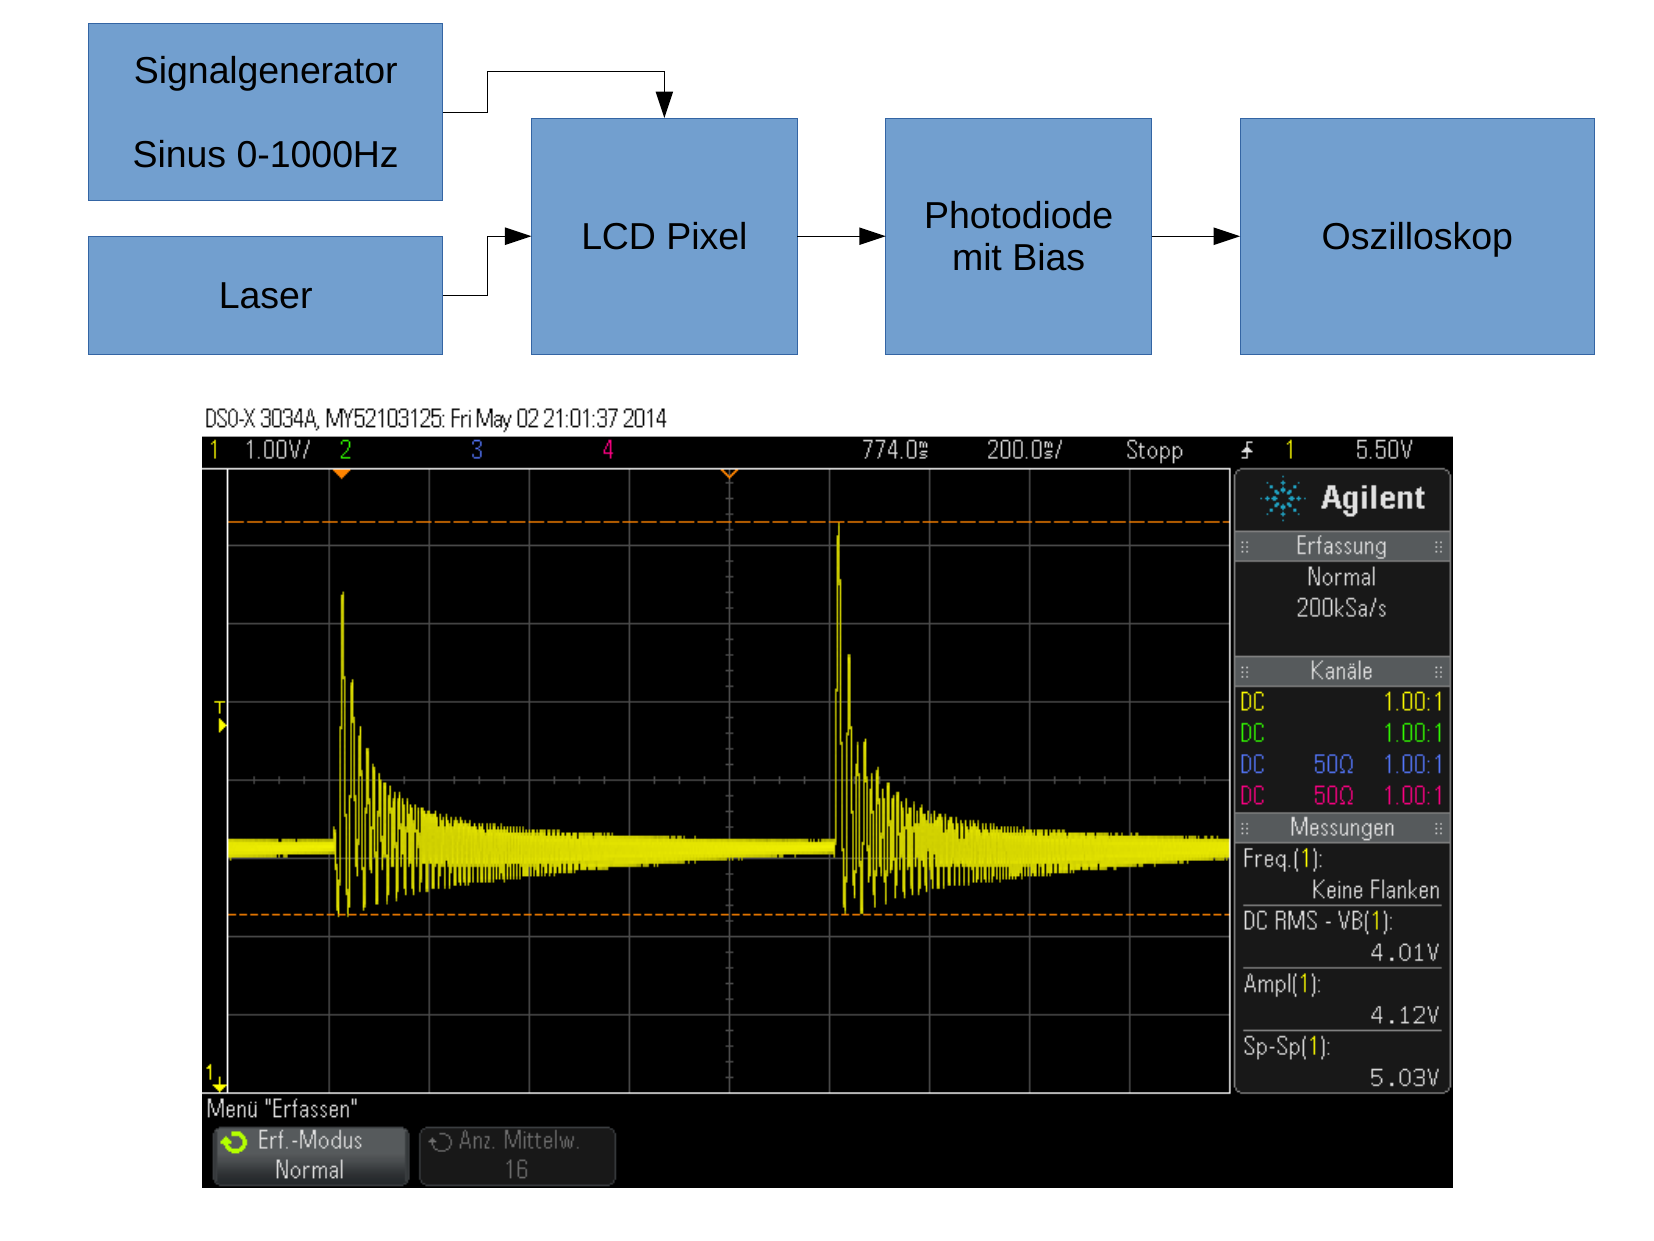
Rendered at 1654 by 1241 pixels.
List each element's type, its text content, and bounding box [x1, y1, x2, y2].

text_box Signalgenerator Sinus 0-1000Hz [88, 23, 443, 201]
text_box Laser [88, 236, 443, 355]
picture [202, 401, 1453, 1188]
text_box LCD Pixel [531, 118, 798, 355]
text_box Photodiode mit Bias [885, 118, 1152, 355]
text_box Oszilloskop [1240, 118, 1595, 355]
